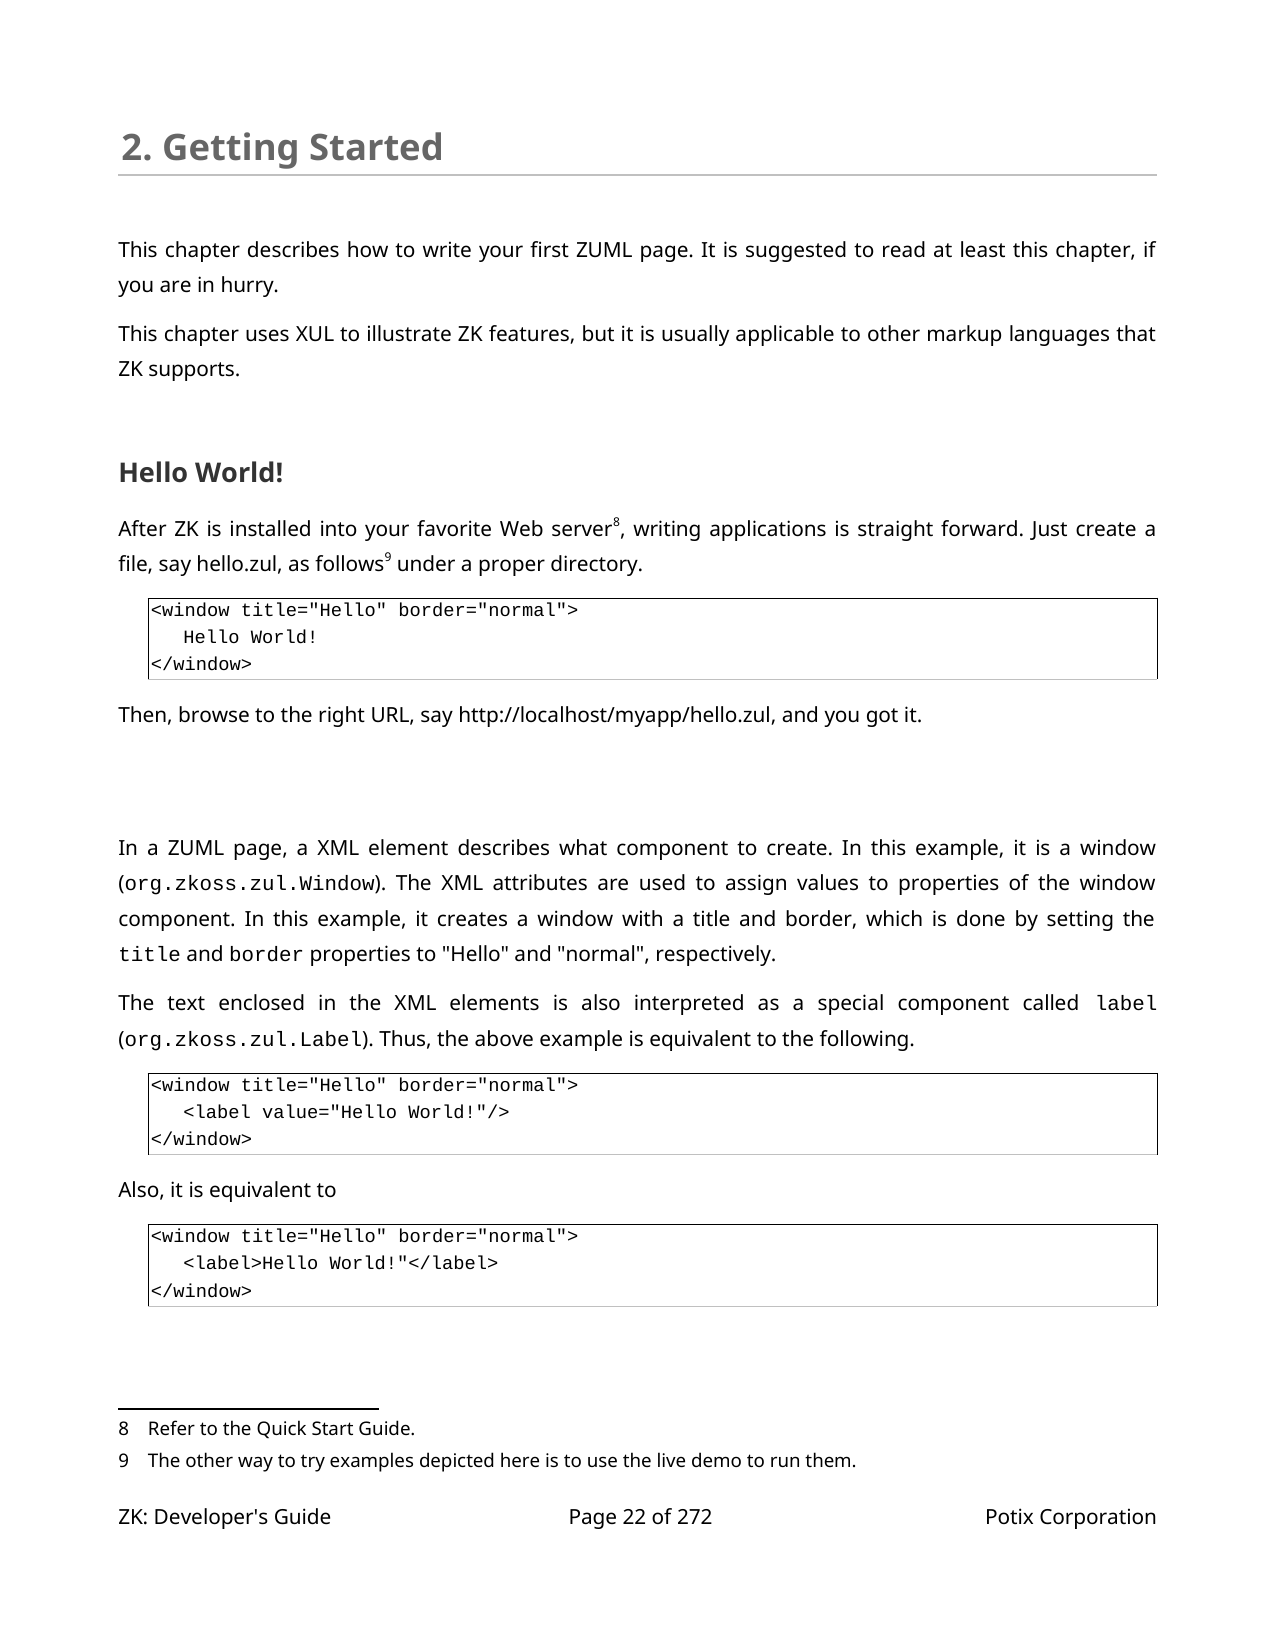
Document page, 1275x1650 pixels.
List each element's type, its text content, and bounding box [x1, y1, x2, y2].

text </window> [149, 652, 1157, 679]
text This chapter uses XUL to illustrate ZK features, but it is usually applicable to other markup languages that ZK supports. [118, 319, 1157, 382]
text This chapter describes how to write your first ZUML page. It is suggested to read at least this chapter, if you are in hurry. [118, 235, 1157, 298]
text <window title="Hello" border="normal"> [149, 599, 1157, 622]
text <label value="Hello World!"/> [149, 1100, 1157, 1124]
text <label>Hello World!"</label> [149, 1251, 1157, 1276]
text <window title="Hello" border="normal"> [149, 1074, 1157, 1097]
text </window> [149, 1127, 1157, 1154]
text The text enclosed in the XML elements is also interpreted as a special component called label (org.zkoss.zul.Label). Thus, the above example is equivalent to the following. [118, 988, 1157, 1052]
text Refer to the Quick Start Guide. [118, 1416, 1157, 1441]
subtitle Hello World! [118, 453, 1157, 490]
subtitle 2. Getting Started [118, 118, 1157, 174]
text Hello World! [149, 625, 1157, 649]
text Also, it is equivalent to [118, 1175, 1157, 1203]
text Then, browse to the right URL, say http://localhost/myapp/hello.zul, and you got it. [118, 700, 1157, 728]
text After ZK is installed into your favorite Web server, writing applications is straight forward. Just create a file, say hello.zul, as follows under a proper directory. [118, 514, 1157, 577]
text The other way to try examples depicted here is to use the live demo to run them. [118, 1447, 1157, 1473]
text In a ZUML page, a XML element describes what component to create. In this example, it is a window (org.zkoss.zul.Window). The XML attributes are used to assign values to properties of the window component. In this example, it creates a window with a title and border, which is done by setting the title and border properties to "Hello" and "normal", respectively. [118, 749, 1157, 968]
text </window> [149, 1278, 1157, 1306]
text <window title="Hello" border="normal"> [149, 1225, 1157, 1248]
